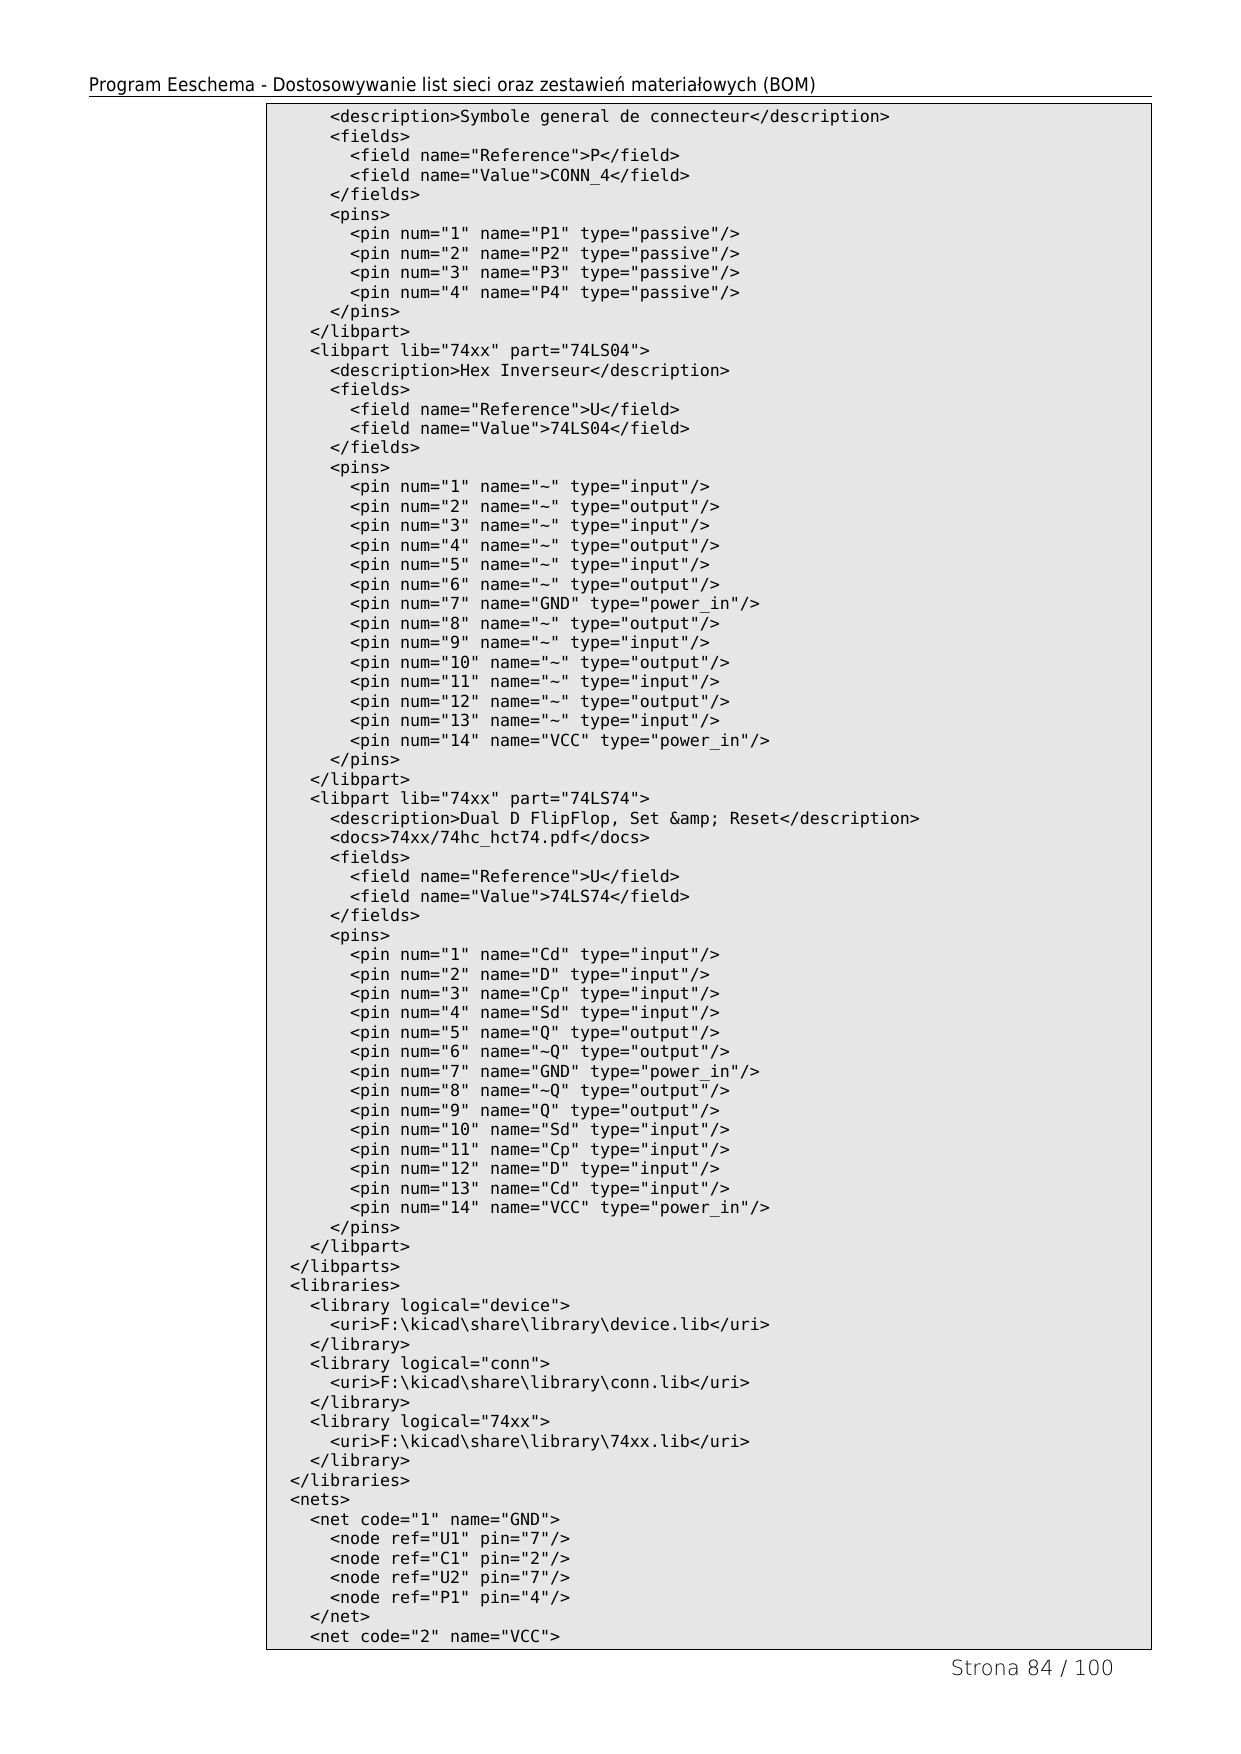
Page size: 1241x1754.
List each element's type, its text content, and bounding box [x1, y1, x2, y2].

text <net code="1" name="GND"> [267, 1506, 1151, 1525]
text <node ref="U2" pin="7"/> [267, 1564, 1151, 1584]
text <node ref="U1" pin="7"/> [267, 1525, 1151, 1545]
text </net> [267, 1603, 1151, 1623]
text <description>Symbole general de connecteur</description> <fields> <field name="Reference">P</field> <field name="Value">CONN_4</field> </fields> <pins> <pin num="1" name="P1" type="passive"/> <pin num="2" name="P2" type="passive"/> <pin num="3" name="P3" type="passive"/> <pin num="4" name="P4" type="passive"/> </pins> </libpart> <libpart lib="74xx" part="74LS04"> <description>Hex Inverseur</description> <fields> <field name="Reference">U</field> <field name="Value">74LS04</field> </fields> <pins> <pin num="1" name="~" type="input"/> <pin num="2" name="~" type="output"/> <pin num="3" name="~" type="input"/> <pin num="4" name="~" type="output"/> <pin num="5" name="~" type="input"/> <pin num="6" name="~" type="output"/> <pin num="7" name="GND" type="power_in"/> <pin num="8" name="~" type="output"/> <pin num="9" name="~" type="input"/> <pin num="10" name="~" type="output"/> <pin num="11" name="~" type="input"/> <pin num="12" name="~" type="output"/> <pin num="13" name="~" type="input"/> <pin num="14" name="VCC" type="power_in"/> </pins> </libpart> <libpart lib="74xx" part="74LS74"> <description>Dual D FlipFlop, Set &amp; Reset</description> <docs>74xx/74hc_hct74.pdf</docs> <fields> <field name="Reference">U</field> <field name="Value">74LS74</field> </fields> <pins> <pin num="1" name="Cd" type="input"/> <pin num="2" name="D" type="input"/> <pin num="3" name="Cp" type="input"/> <pin num="4" name="Sd" type="input"/> <pin num="5" name="Q" type="output"/> <pin num="6" name="~Q" type="output"/> <pin num="7" name="GND" type="power_in"/> <pin num="8" name="~Q" type="output"/> <pin num="9" name="Q" type="output"/> <pin num="10" name="Sd" type="input"/> <pin num="11" name="Cp" type="input"/> <pin num="12" name="D" type="input"/> <pin num="13" name="Cd" type="input"/> <pin num="14" name="VCC" type="power_in"/> </pins> </libpart> </libparts> <libraries> <library logical="device"> <uri>F:\kicad\share\library\device.lib</uri> </library> <library logical="conn"> <uri>F:\kicad\share\library\conn.lib</uri> </library> <library logical="74xx"> <uri>F:\kicad\share\library\74xx.lib</uri> </library> </libraries> <nets> [267, 104, 1151, 1506]
text <node ref="P1" pin="4"/> [267, 1584, 1151, 1603]
text <node ref="C1" pin="2"/> [267, 1545, 1151, 1564]
text <net code="2" name="VCC"> [267, 1623, 1151, 1649]
